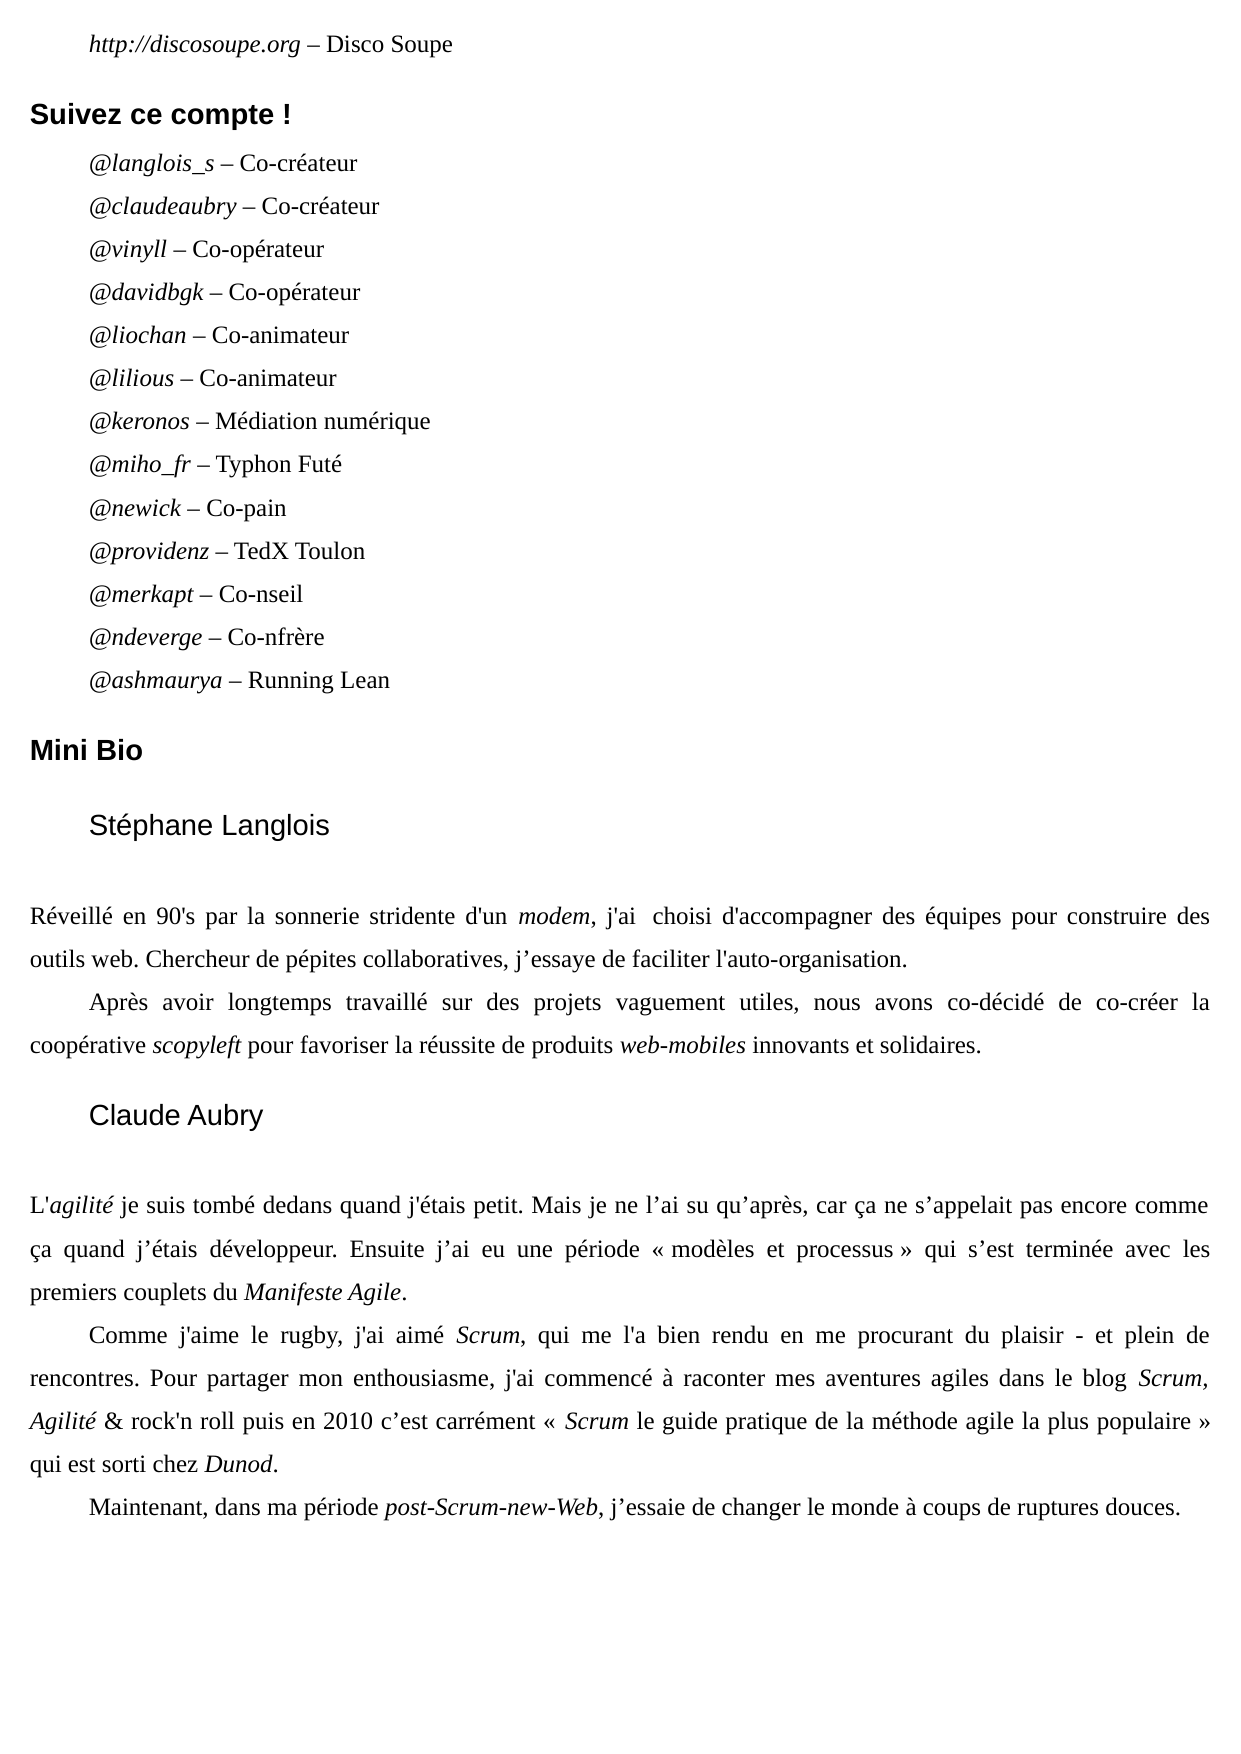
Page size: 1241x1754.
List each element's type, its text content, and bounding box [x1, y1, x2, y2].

text @vinyll – Co-opérateur [29, 234, 1211, 263]
text @ashmaurya – Running Lean [29, 665, 1211, 694]
text @providenz – TedX Toulon [29, 536, 1211, 564]
text @keronos – Médiation numérique [29, 406, 1211, 435]
text @davidbgk – Co-opérateur [29, 277, 1211, 306]
text Réveillé en 90's par la sonnerie stridente d'un modem, j'ai choisi d'accompagner des équipes pour construire des outils web. Chercheur de pépites collaboratives, j’essaye de faciliter l'auto-organisation. [29, 901, 1211, 973]
text @merkapt – Co-nseil [29, 579, 1211, 608]
text @langlois_s – Co-créateur [29, 148, 1211, 176]
subtitle Stéphane Langlois [29, 808, 1211, 842]
subtitle Suivez ce compte ! [29, 97, 1211, 131]
subtitle Claude Aubry [29, 1098, 1211, 1132]
text Maintenant, dans ma période post-Scrum-new-Web, j’essaie de changer le monde à coups de ruptures douces. [29, 1492, 1211, 1521]
text @newick – Co-pain [29, 493, 1211, 521]
text @liochan – Co-animateur [29, 320, 1211, 349]
text @lilious – Co-animateur [29, 363, 1211, 392]
text L'agilité je suis tombé dedans quand j'étais petit. Mais je ne l’ai su qu’après, car ça ne s’appelait pas encore comme ça quand j’étais développeur. Ensuite j’ai eu une période « modèles et processus » qui s’est terminée avec les premiers couplets du Manifeste Agile. [29, 1191, 1211, 1306]
text Comme j'aime le rugby, j'ai aimé Scrum, qui me l'a bien rendu en me procurant du plaisir - et plein de rencontres. Pour partager mon enthousiasme, j'ai commencé à raconter mes aventures agiles dans le blog Scrum, Agilité & rock'n roll puis en 2010 c’est carrément « Scrum le guide pratique de la méthode agile la plus populaire » qui est sorti chez Dunod. [29, 1320, 1211, 1478]
text @ndeverge – Co-nfrère [29, 622, 1211, 651]
text @claudeaubry – Co-créateur [29, 191, 1211, 219]
text http://discosoupe.org – Disco Soupe [29, 29, 1211, 58]
text @miho_fr – Typhon Futé [29, 449, 1211, 478]
subtitle Mini Bio [29, 733, 1211, 767]
text Après avoir longtemps travaillé sur des projets vaguement utiles, nous avons co-décidé de co-créer la coopérative scopyleft pour favoriser la réussite de produits web-mobiles innovants et solidaires. [29, 987, 1211, 1059]
